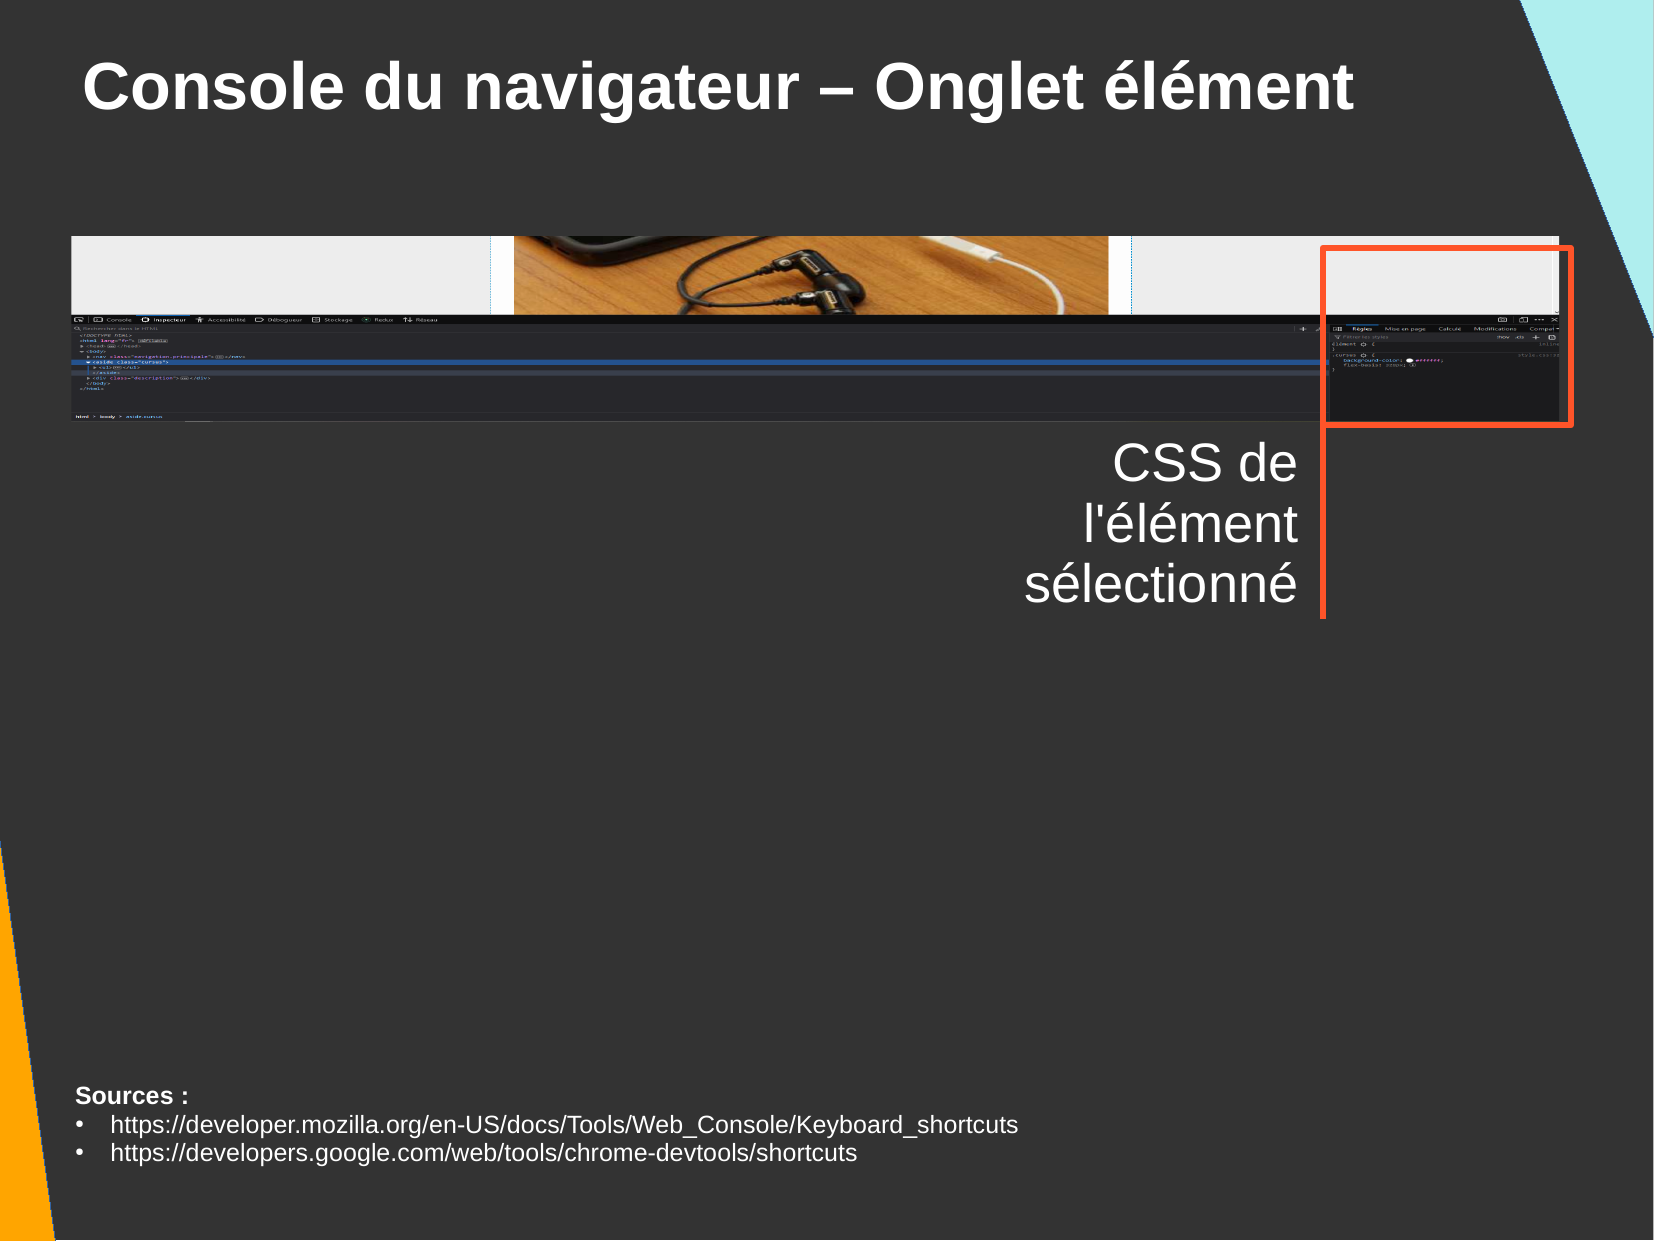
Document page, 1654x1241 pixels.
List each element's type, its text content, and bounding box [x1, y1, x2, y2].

picture [1326, 251, 1560, 422]
text_box [1519, 0, 1654, 338]
picture [71, 236, 1560, 422]
text_box Sources : https://developer.mozilla.org/en-US/docs/Tools/Web_Console/Keyboard_shortcuts https://developers.google.com/web/tools/chrome-devtools/shortcuts [60, 1074, 1546, 1241]
title Console du navigateur – Onglet élément [82, 49, 1571, 152]
text_box [0, 840, 56, 1241]
title CSS de l'élément sélectionné [882, 432, 1300, 615]
